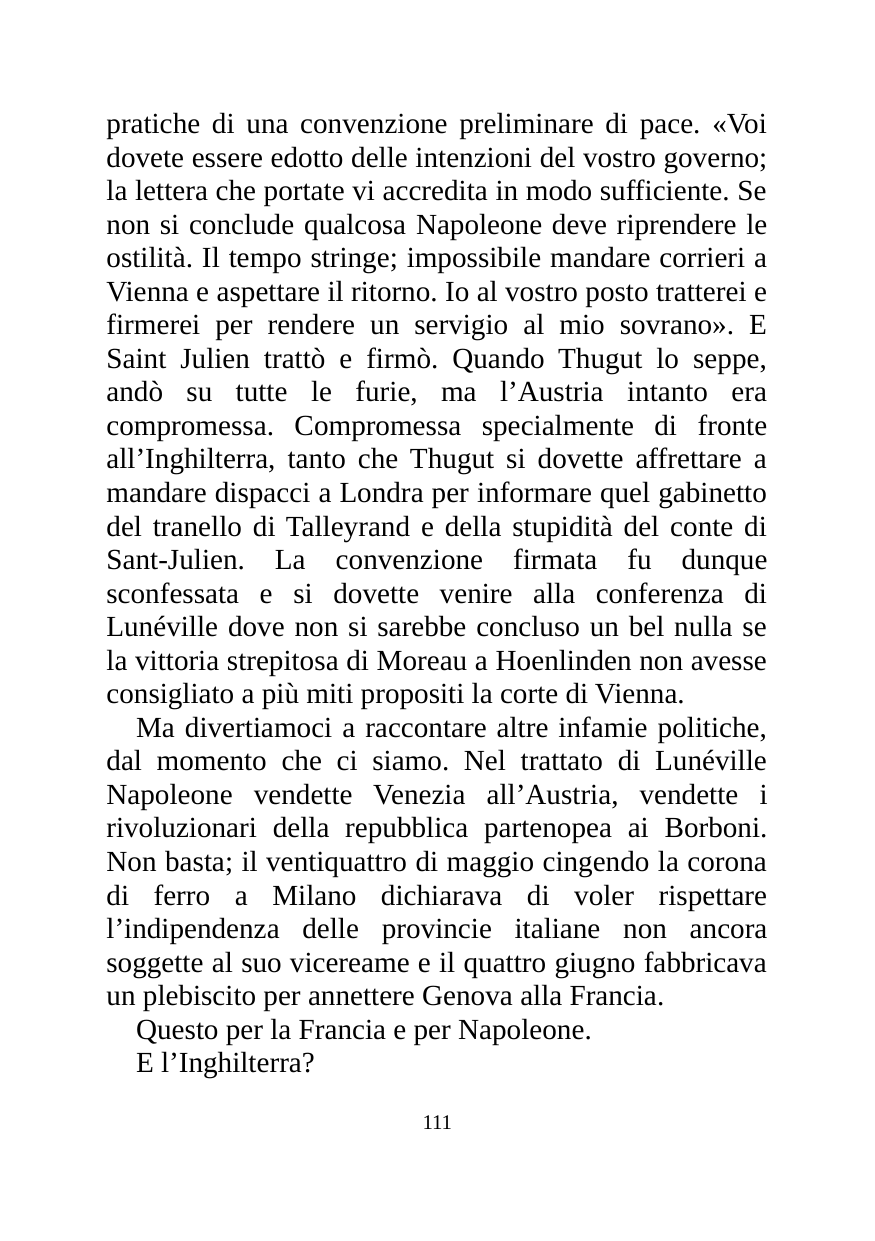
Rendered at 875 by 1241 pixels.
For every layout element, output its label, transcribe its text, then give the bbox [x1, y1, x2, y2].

text Ma divertiamoci a raccontare altre infamie politiche, dal momento che ci siamo. Nel trattato di Lunéville Napoleone vendette Venezia all’Austria, vendette i rivoluzionari della repubblica partenopea ai Borboni. Non basta; il ventiquattro di maggio cingendo la corona di ferro a Milano dichiarava di voler rispettare l’indipendenza delle provincie italiane non ancora soggette al suo vicereame e il quattro giugno fabbricava un plebiscito per annettere Genova alla Francia. [106, 710, 768, 1012]
text Questo per la Francia e per Napoleone. [106, 1012, 768, 1045]
text pratiche di una convenzione preliminare di pace. «Voi dovete essere edotto delle intenzioni del vostro governo; la lettera che portate vi accredita in modo sufficiente. Se non si conclude qualcosa Napoleone deve riprendere le ostilità. Il tempo stringe; impossibile mandare corrieri a Vienna e aspettare il ritorno. Io al vostro posto tratterei e firmerei per rendere un servigio al mio sovrano». E Saint Julien trattò e firmò. Quando Thugut lo seppe, andò su tutte le furie, ma l’Austria intanto era compromessa. Compromessa specialmente di fronte all’Inghilterra, tanto che Thugut si dovette affrettare a mandare dispacci a Londra per informare quel gabinetto del tranello di Talleyrand e della stupidità del conte di Sant-Julien. La convenzione firmata fu dunque sconfessata e si dovette venire alla conferenza di Lunéville dove non si sarebbe concluso un bel nulla se la vittoria strepitosa di Moreau a Hoenlinden non avesse consigliato a più miti propositi la corte di Vienna. [106, 106, 768, 710]
text E l’Inghilterra? [106, 1045, 768, 1079]
